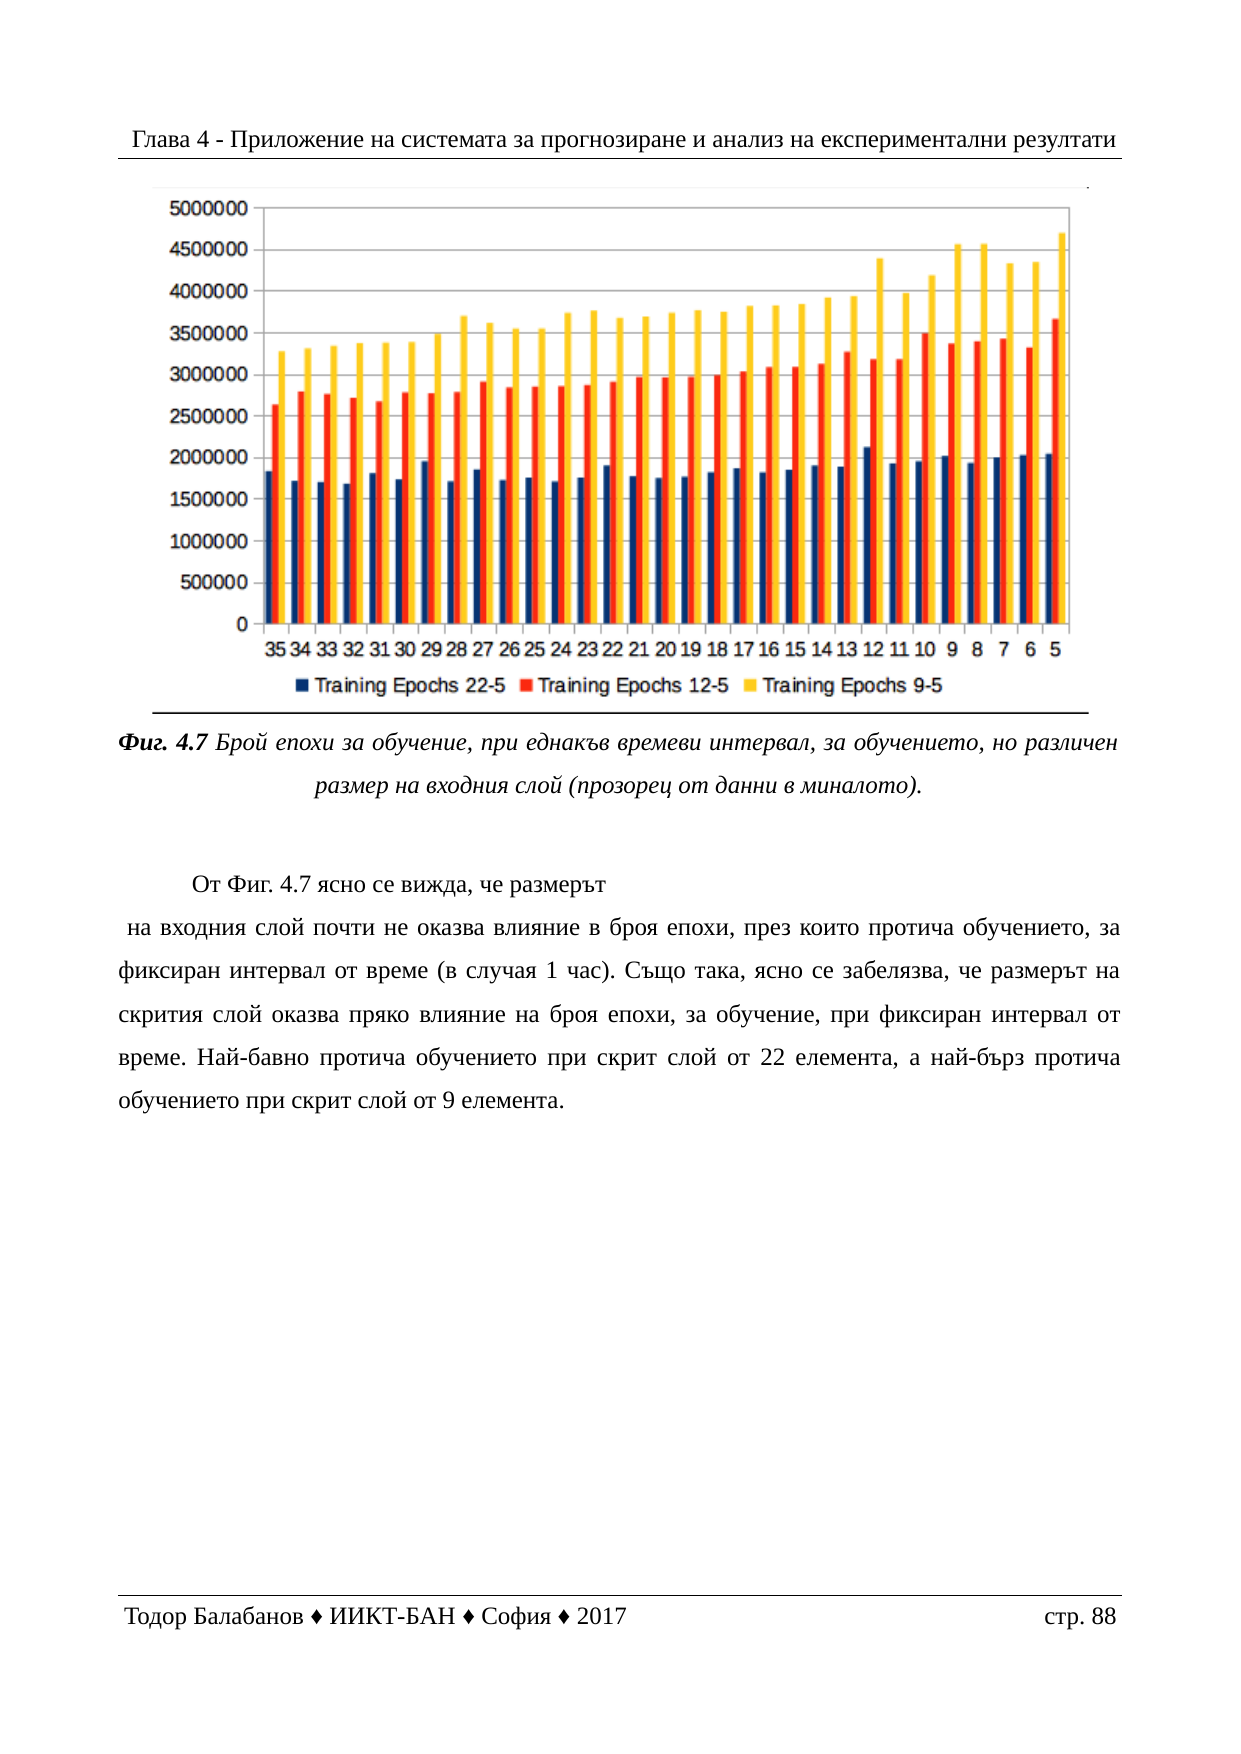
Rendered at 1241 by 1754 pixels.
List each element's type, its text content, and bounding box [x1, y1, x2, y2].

text Фиг. 4.7 Брой епохи за обучение, при еднакъв времеви интервал, за обучението, но различен размер на входния слой (прозорец от данни в миналото). [118, 714, 1122, 799]
text От Фиг. 4.7 ясно се вижда, че размерът [118, 869, 1122, 898]
text на входния слой почти не оказва влияние в броя епохи, през които протича обучението, за фиксиран интервал от време (в случая 1 час). Също така, ясно се забелязва, че размерът на скрития слой оказва пряко влияние на броя епохи, за обучение, при фиксиран интервал от време. Най-бавно протича обучението при скрит слой от 22 елемента, а най-бърз протича обучението при скрит слой от 9 елемента. [118, 912, 1122, 1114]
picture [151, 187, 1089, 714]
